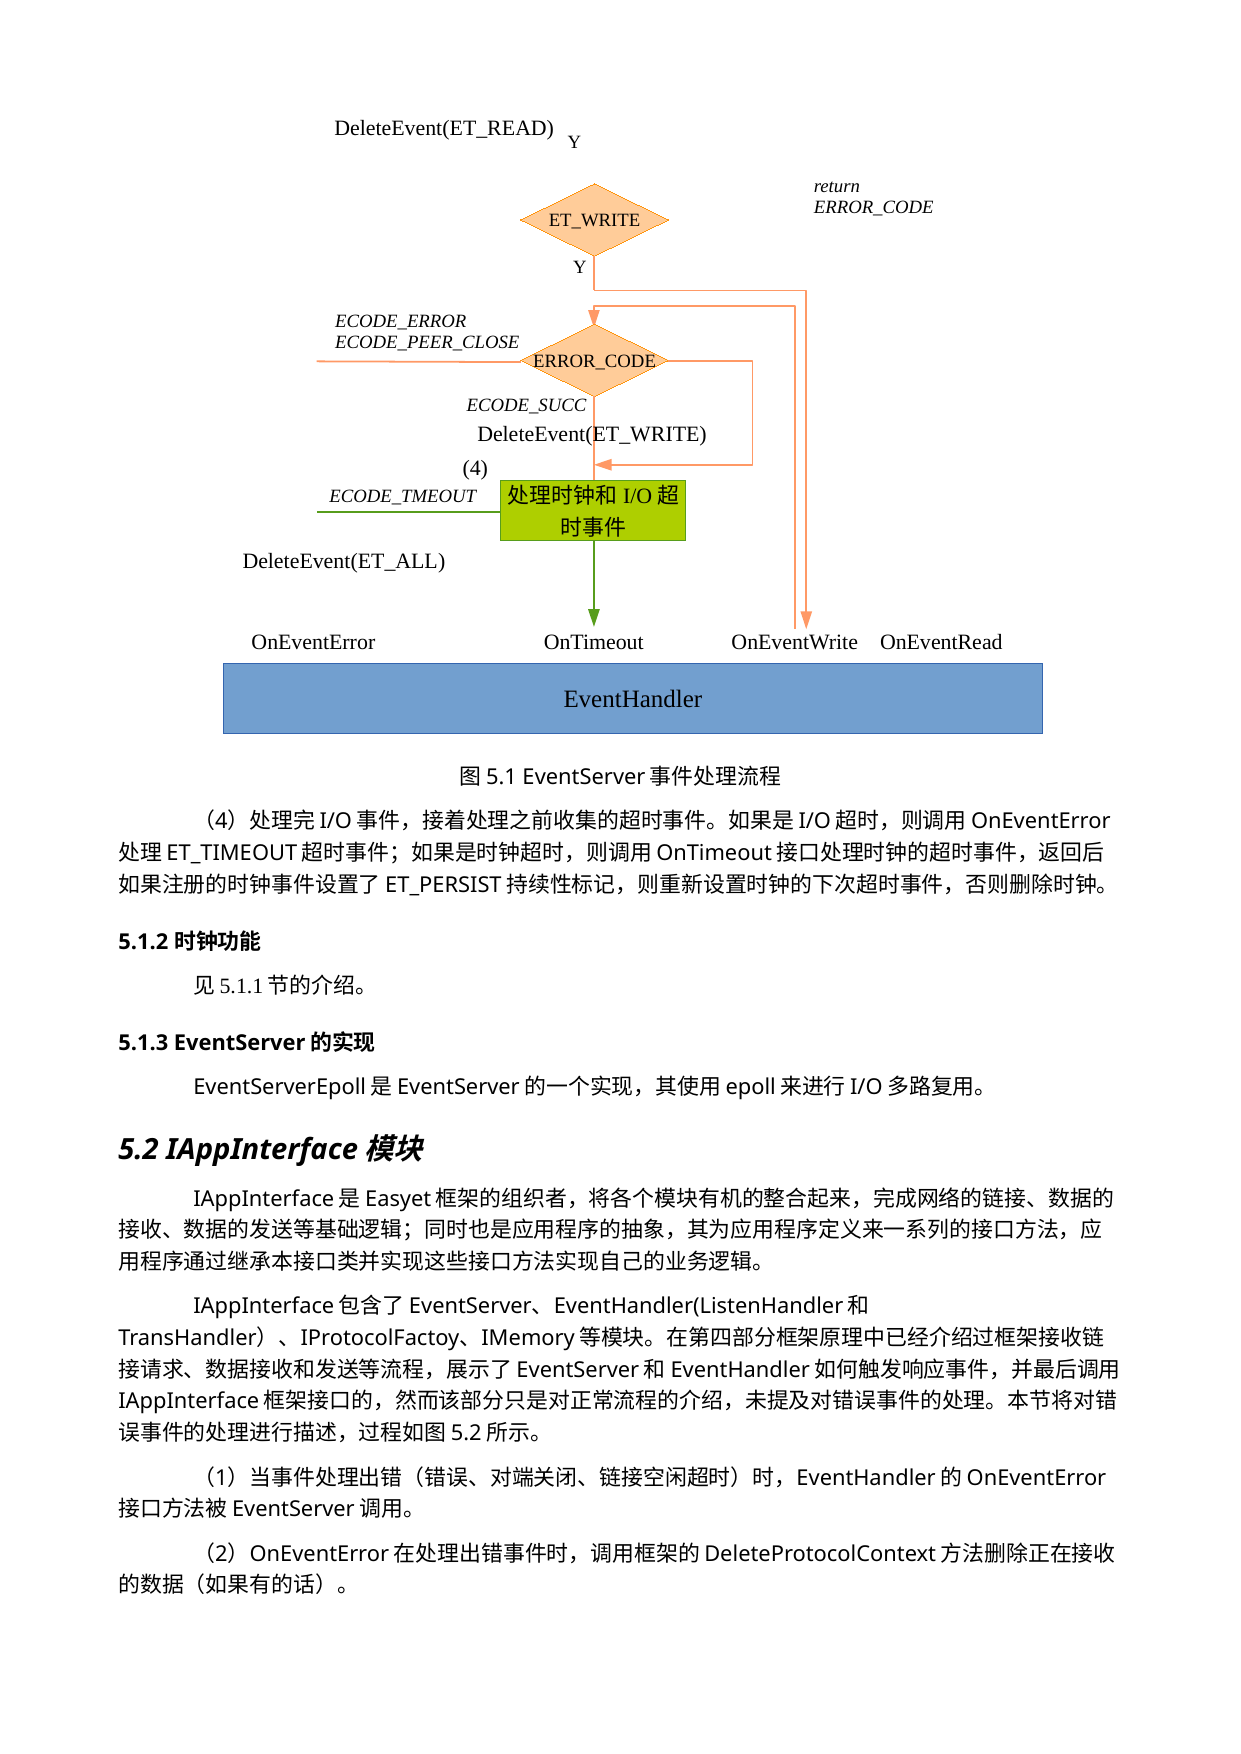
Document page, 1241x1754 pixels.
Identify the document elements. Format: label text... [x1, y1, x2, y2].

text IAppInterface包含了EventServer、EventHandler(ListenHandler和TransHandler）、IProtocolFactoy、IMemory等模块。在第四部分框架原理中已经介绍过框架接收链接请求、数据接收和发送等流程，展示了EventServer和 EventHandler如何触发响应事件，并最后调用IAppInterface框架接口的，然而该部分只是对正常流程的介绍，未提及对错误事件的处理。本节将对错误事件的处理进行描述，过程如图5.2所示。 [118, 1288, 1122, 1447]
text （4）处理完I/O事件，接着处理之前收集的超时事件。如果是I/O超时，则调用OnEventError处理ET_TIMEOUT超时事件；如果是时钟超时，则调用OnTimeout接口处理时钟的超时事件，返回后如果注册的时钟事件设置了ET_PERSIST持续性标记，则重新设置时钟的下次超时事件，否则删除时钟。 [118, 803, 1122, 899]
text IAppInterface是Easyet框架的组织者，将各个模块有机的整合起来，完成网络的链接、数据的接收、数据的发送等基础逻辑；同时也是应用程序的抽象，其为应用程序定义来一系列的接口方法，应用程序通过继承本接口类并实现这些接口方法实现自己的业务逻辑。 [118, 1181, 1122, 1276]
text 见5.1.1节的介绍。 [118, 968, 1122, 1000]
text （1）当事件处理出错（错误、对端关闭、链接空闲超时）时，EventHandler的OnEventError接口方法被EventServer调用。 [118, 1459, 1122, 1523]
subtitle 5.2 IAppInterface模块 [118, 1126, 1122, 1168]
text EventServerEpoll是EventServer的一个实现，其使用epoll来进行I/O多路复用。 [118, 1069, 1122, 1101]
text （2）OnEventError在处理出错事件时，调用框架的DeleteProtocolContext方法删除正在接收的数据（如果有的话）。 [118, 1536, 1122, 1599]
text 图5.1 EventServer事件处理流程 [118, 759, 1122, 791]
subtitle 5.1.3 EventServer的实现 [118, 1025, 1122, 1056]
subtitle 5.1.2 时钟功能 [118, 924, 1122, 956]
